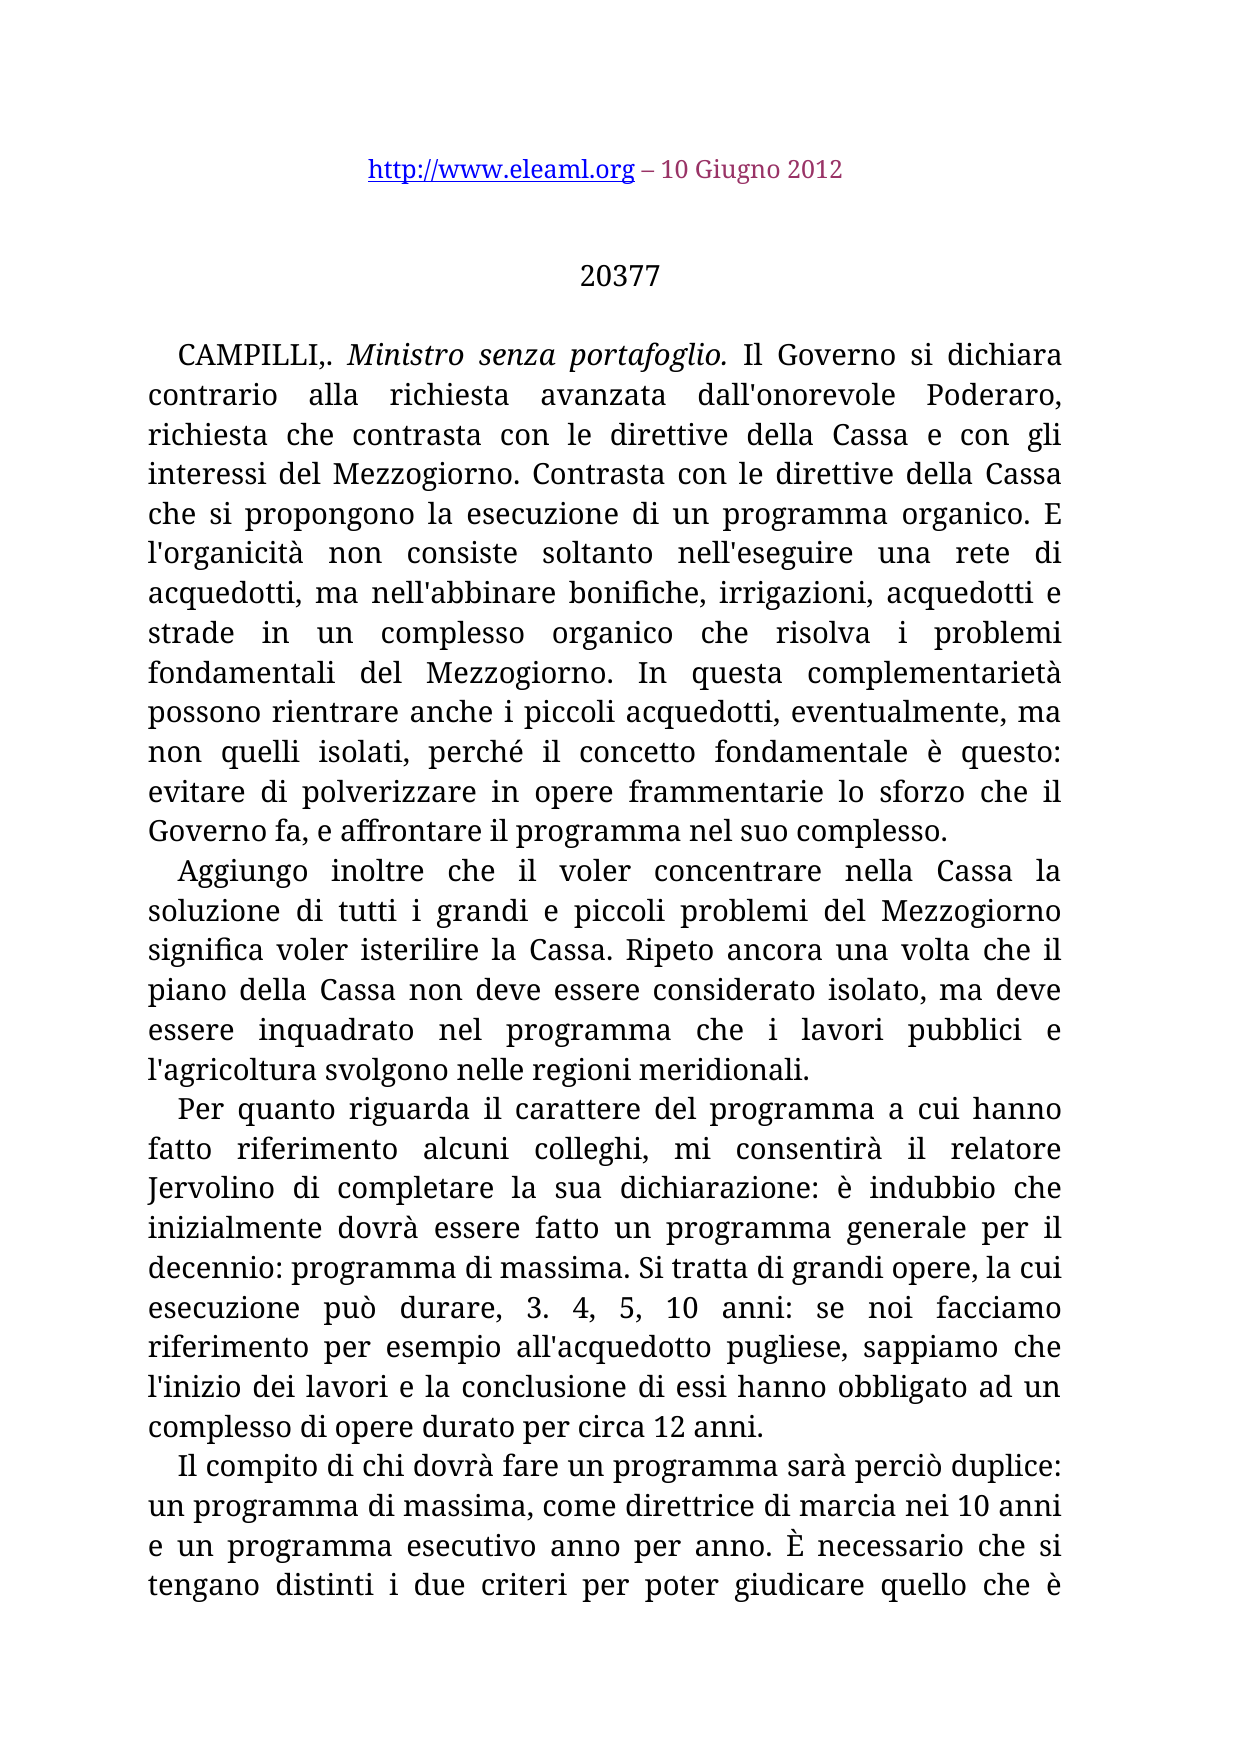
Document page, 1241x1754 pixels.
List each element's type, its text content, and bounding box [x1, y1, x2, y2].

text Aggiungo inoltre che il voler concentrare nella Cassa la soluzione di tutti i grandi e piccoli problemi del Mezzogiorno significa voler isterilire la Cassa. Ripeto ancora una volta che il piano della Cassa non deve essere considerato isolato, ma deve essere inquadrato nel programma che i lavori pubblici e l'agricoltura svolgono nelle regioni meridionali. [148, 850, 1063, 1088]
text CAMPILLI,. Ministro senza portafoglio. Il Governo si dichiara contrario alla richiesta avanzata dall'onorevole Poderaro, richiesta che contrasta con le direttive della Cassa e con gli interessi del Mezzogiorno. Contrasta con le direttive della Cassa che si propongono la esecuzione di un programma organico. E l'organicità non consiste soltanto nell'eseguire una rete di acquedotti, ma nell'abbinare bonifiche, irrigazioni, acquedotti e strade in un complesso organico che risolva i problemi fondamentali del Mezzogiorno. In questa complementarietà possono rientrare anche i piccoli acquedotti, eventualmente, ma non quelli isolati, perché il concetto fondamentale è questo: evitare di polverizzare in opere frammentarie lo sforzo che il Governo fa, e affrontare il programma nel suo complesso. [148, 334, 1063, 850]
text Per quanto riguarda il carattere del programma a cui hanno fatto riferimento alcuni colleghi, mi consentirà il relatore Jervolino di completare la sua dichiarazione: è indubbio che inizialmente dovrà essere fatto un programma generale per il decennio: programma di massima. Si tratta di grandi opere, la cui esecuzione può durare, 3. 4, 5, 10 anni: se noi facciamo riferimento per esempio all'acquedotto pugliese, sappiamo che l'inizio dei lavori e la conclusione di essi hanno obbligato ad un complesso di opere durato per circa 12 anni. [148, 1088, 1063, 1446]
text 20377 [148, 255, 1063, 295]
text Il compito di chi dovrà fare un programma sarà perciò duplice: un programma di massima, come direttrice di marcia nei 10 anni e un programma esecutivo anno per anno. È necessario che si tengano distinti i due criteri per poter giudicare quello che è [148, 1446, 1063, 1604]
